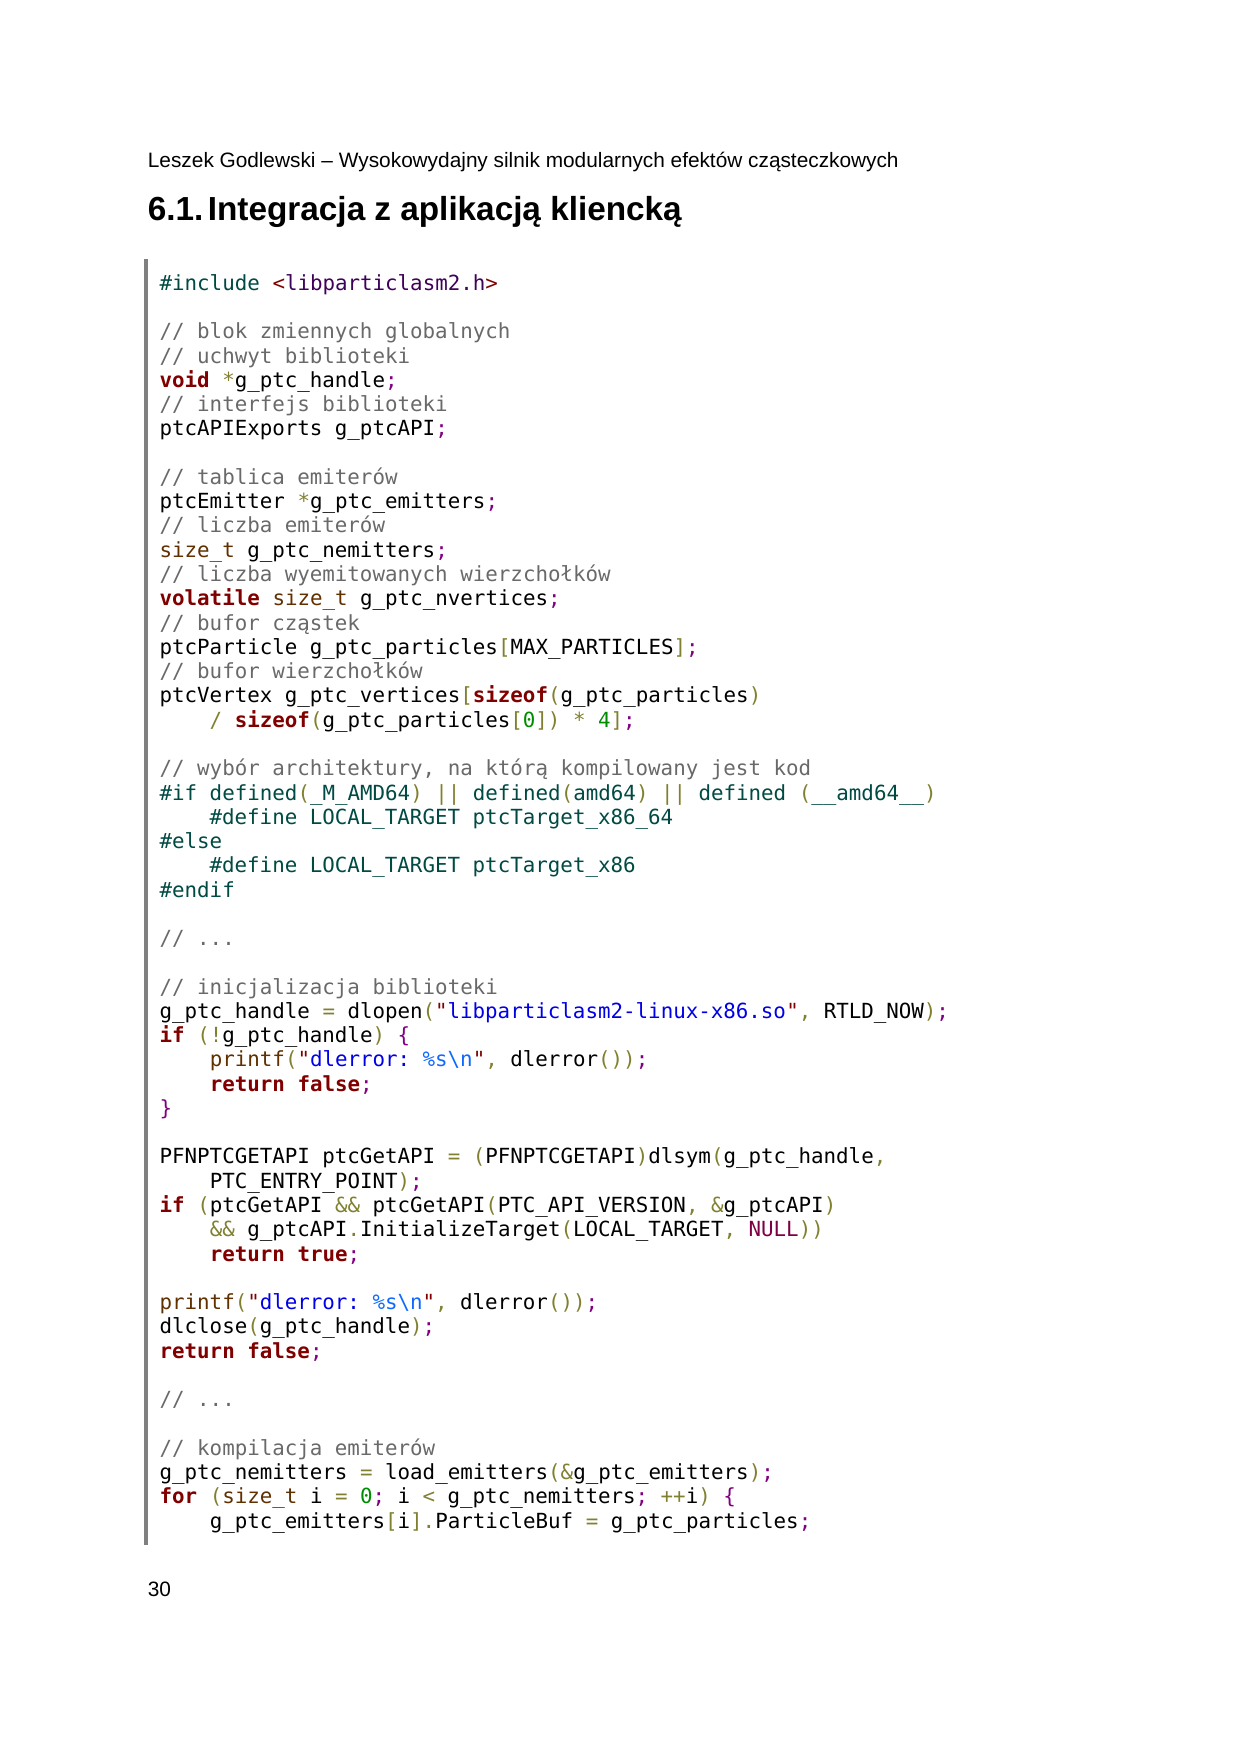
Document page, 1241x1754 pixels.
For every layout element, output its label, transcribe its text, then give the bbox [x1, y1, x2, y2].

text size_t g_ptc_nemitters; [148, 538, 1104, 562]
text // ... [148, 1387, 1104, 1412]
text // wybór architektury, na którą kompilowany jest kod [148, 756, 1104, 781]
text ptcParticle g_ptc_particles[MAX_PARTICLES]; [148, 635, 1104, 659]
text volatile size_t g_ptc_nvertices; [148, 586, 1104, 611]
text if (ptcGetAPI && ptcGetAPI(PTC_API_VERSION, &g_ptcAPI) [148, 1193, 1104, 1217]
text g_ptc_emitters[i].ParticleBuf = g_ptc_particles; [148, 1509, 1104, 1545]
text // liczba wyemitowanych wierzchołków [148, 562, 1104, 586]
text PFNPTCGETAPI ptcGetAPI = (PFNPTCGETAPI)dlsym(g_ptc_handle, [148, 1144, 1104, 1169]
text ptcEmitter *g_ptc_emitters; [148, 489, 1104, 513]
text g_ptc_handle = dlopen("libparticlasm2-linux-x86.so", RTLD_NOW); [148, 999, 1104, 1023]
text void *g_ptc_handle; [148, 368, 1104, 392]
text printf("dlerror: %s\n", dlerror()); [148, 1290, 1104, 1314]
text // blok zmiennych globalnych [148, 319, 1104, 344]
text // ... [148, 926, 1104, 950]
text #define LOCAL_TARGET ptcTarget_x86 [148, 853, 1104, 878]
text // interfejs biblioteki [148, 392, 1104, 416]
text return true; [148, 1242, 1104, 1266]
text // tablica emiterów [148, 465, 1104, 489]
text return false; [148, 1072, 1104, 1096]
text // liczba emiterów [148, 513, 1104, 538]
text // bufor wierzchołków [148, 659, 1104, 683]
text ptcVertex g_ptc_vertices[sizeof(g_ptc_particles) [148, 683, 1104, 708]
text ptcAPIExports g_ptcAPI; [148, 416, 1104, 441]
text // inicjalizacja biblioteki [148, 975, 1104, 999]
text #if defined(_M_AMD64) || defined(amd64) || defined (__amd64__) [148, 781, 1104, 805]
text && g_ptcAPI.InitializeTarget(LOCAL_TARGET, NULL)) [148, 1217, 1104, 1242]
text #include <libparticlasm2.h> [148, 259, 1104, 295]
text g_ptc_nemitters = load_emitters(&g_ptc_emitters); [148, 1460, 1104, 1484]
text PTC_ENTRY_POINT); [148, 1169, 1104, 1193]
text return false; [148, 1339, 1104, 1363]
text for (size_t i = 0; i < g_ptc_nemitters; ++i) { [148, 1484, 1104, 1509]
text / sizeof(g_ptc_particles[0]) * 4]; [148, 708, 1104, 732]
text #endif [148, 878, 1104, 902]
text #else [148, 829, 1104, 853]
text if (!g_ptc_handle) { [148, 1023, 1104, 1047]
text } [148, 1096, 1104, 1120]
text #define LOCAL_TARGET ptcTarget_x86_64 [148, 805, 1104, 829]
text // bufor cząstek [148, 611, 1104, 635]
text printf("dlerror: %s\n", dlerror()); [148, 1047, 1104, 1072]
subtitle Integracja z aplikacją kliencką [148, 189, 1092, 227]
text // kompilacja emiterów [148, 1436, 1104, 1460]
text // uchwyt biblioteki [148, 344, 1104, 368]
text dlclose(g_ptc_handle); [148, 1314, 1104, 1339]
